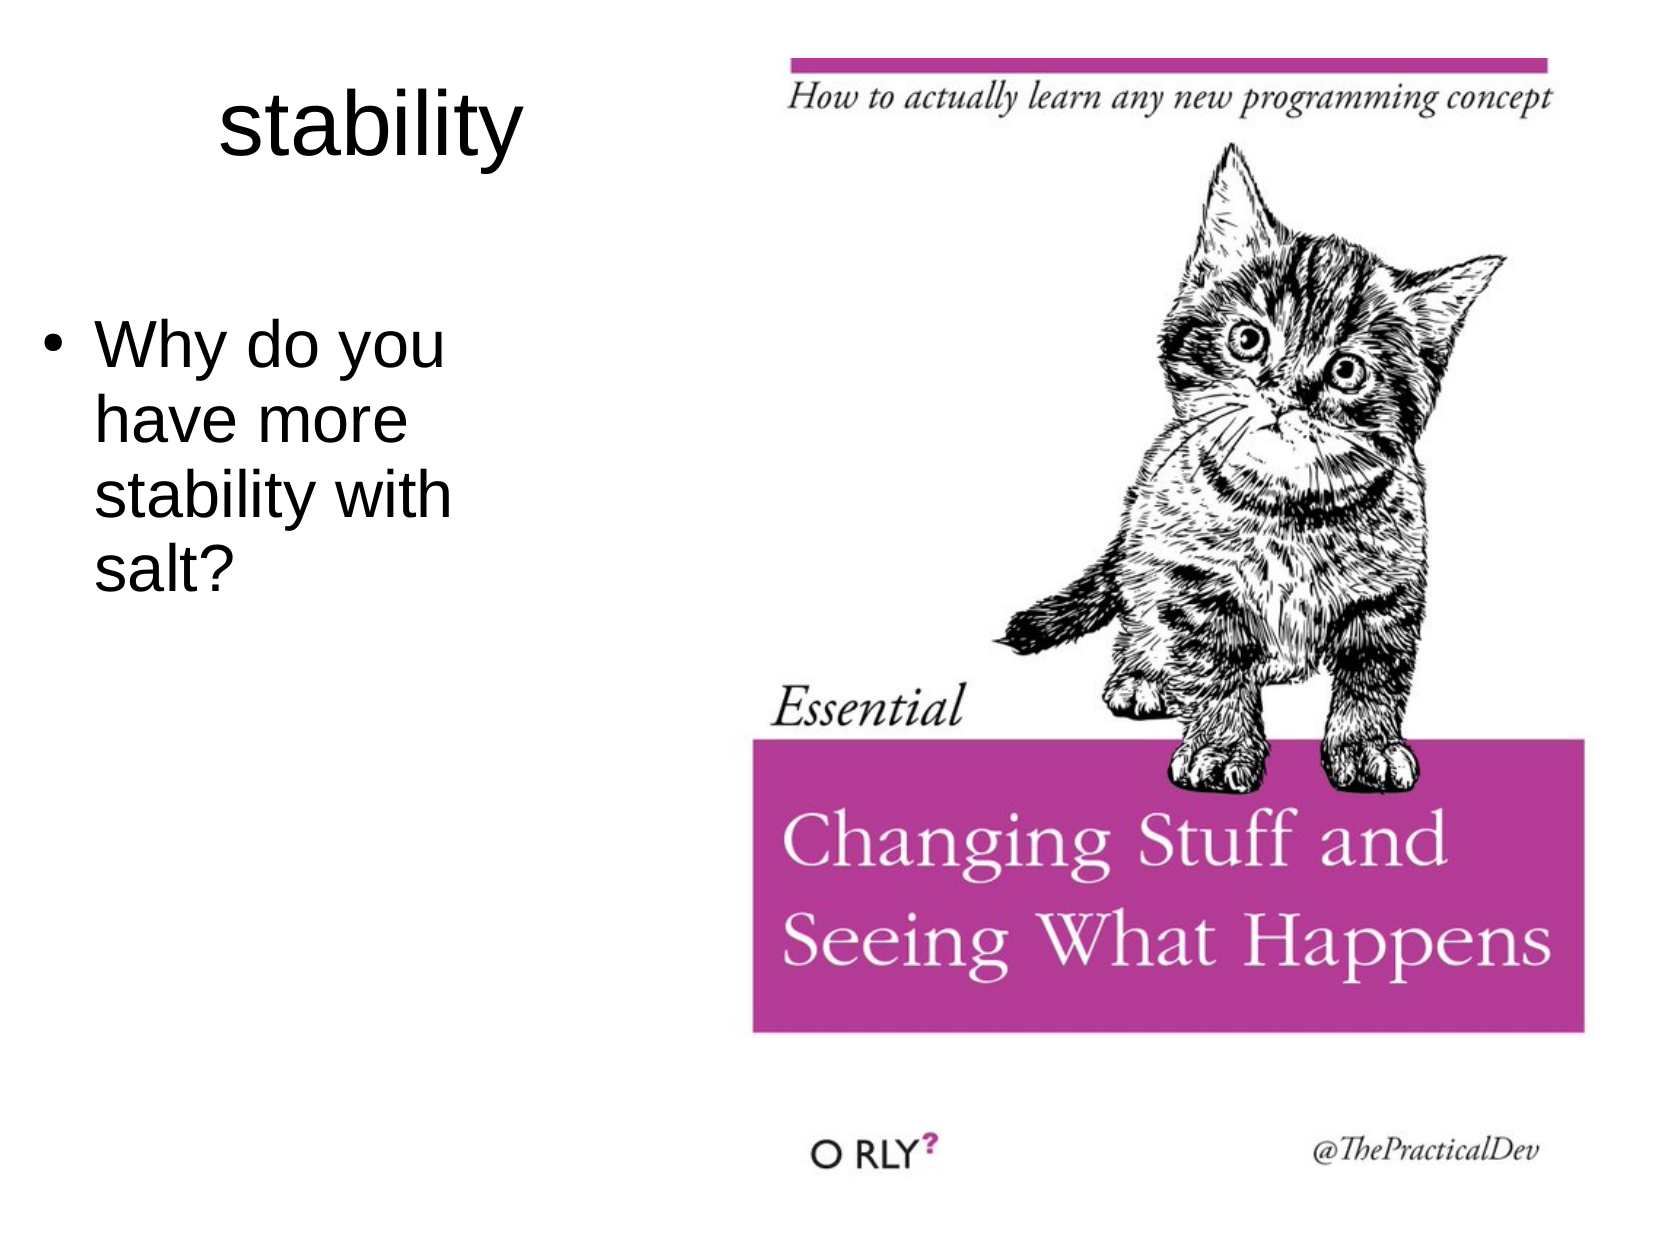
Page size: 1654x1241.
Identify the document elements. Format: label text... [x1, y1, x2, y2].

title stability [82, 49, 662, 199]
picture [732, 58, 1607, 1205]
list Why do you have more stability with salt? [23, 307, 520, 892]
